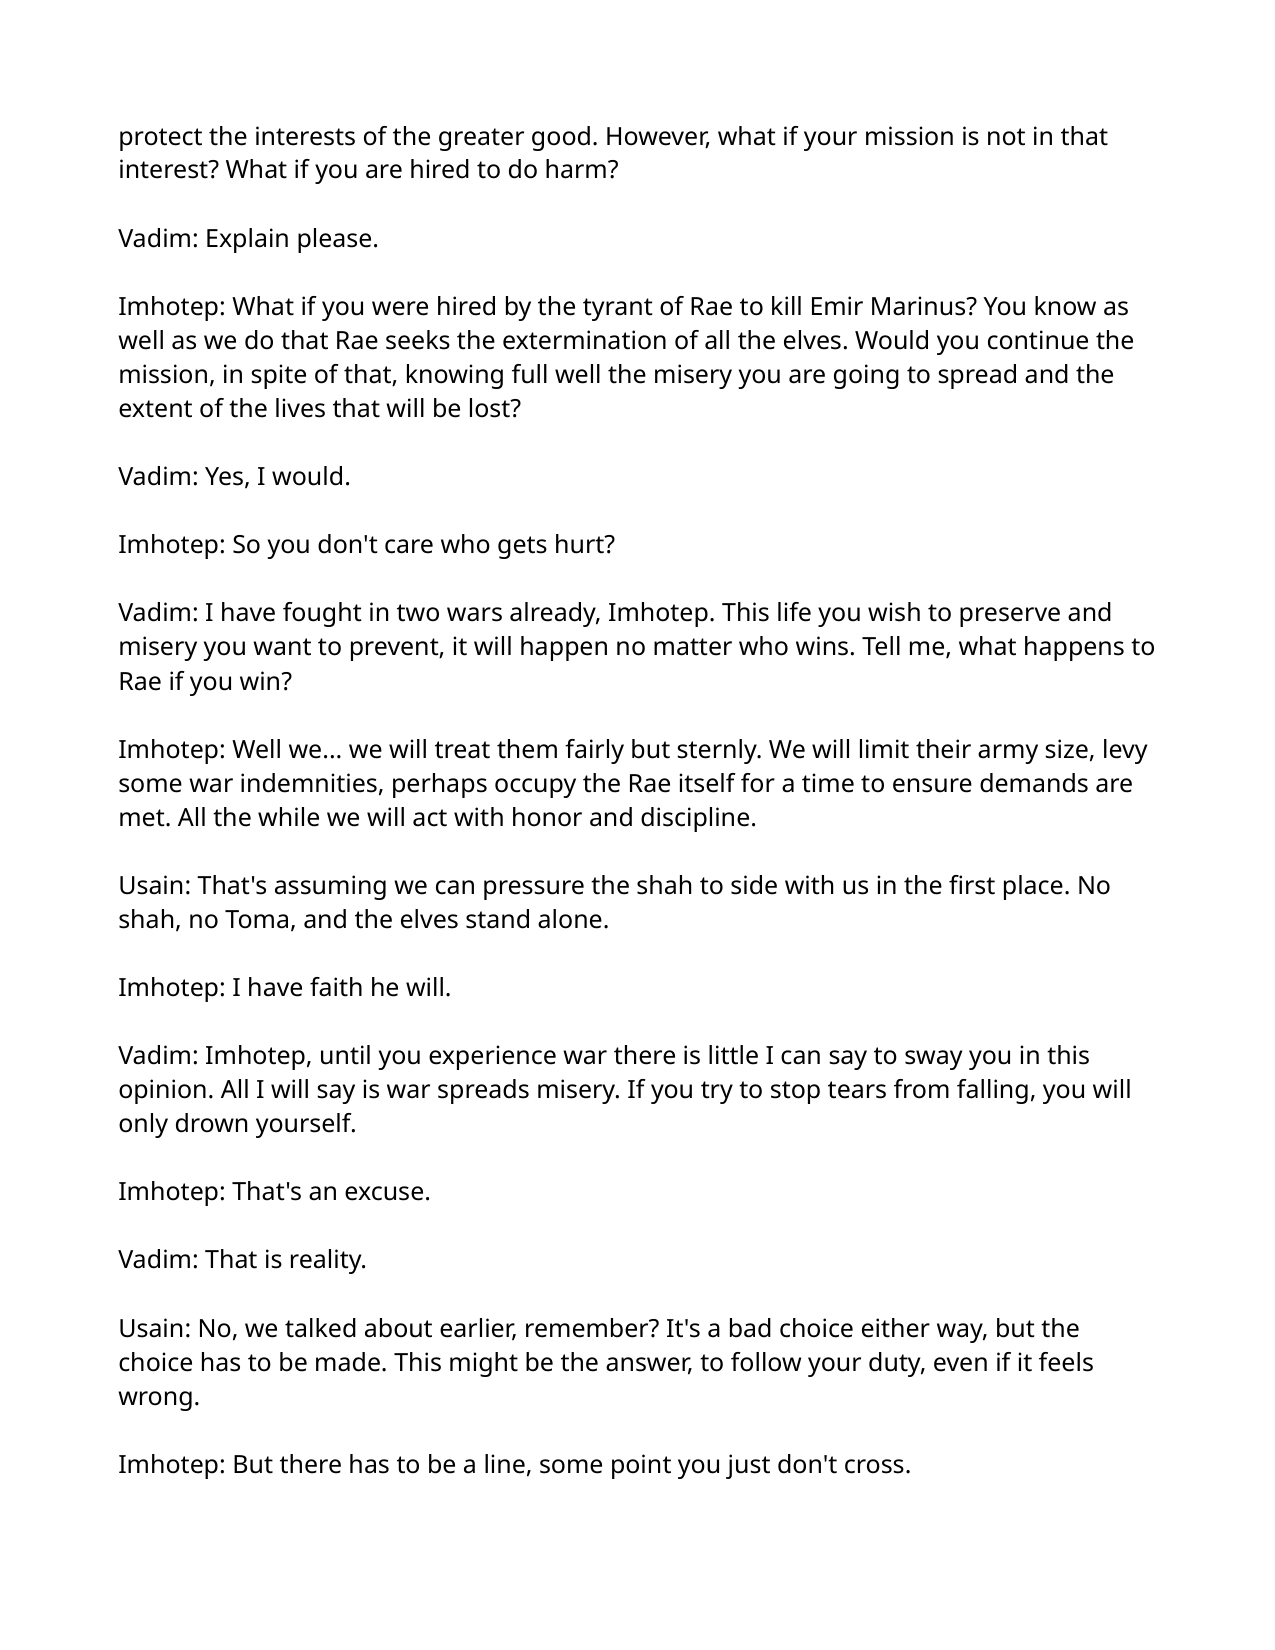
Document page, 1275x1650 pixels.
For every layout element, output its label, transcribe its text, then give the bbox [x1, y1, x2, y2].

text Imhotep: So you don't care who gets hurt? [118, 527, 1157, 561]
text Usain: No, we talked about earlier, remember? It's a bad choice either way, but the choice has to be made. This might be the answer, to follow your duty, even if it feels wrong. [118, 1310, 1157, 1412]
text Vadim: Explain please. [118, 220, 1157, 254]
text Imhotep: What if you were hired by the tyrant of Rae to kill Emir Marinus? You know as well as we do that Rae seeks the extermination of all the elves. Would you continue the mission, in spite of that, knowing full well the misery you are going to spread and the extent of the lives that will be lost? [118, 288, 1157, 425]
text Imhotep: Well we... we will treat them fairly but sternly. We will limit their army size, levy some war indemnities, perhaps occupy the Rae itself for a time to ensure demands are met. All the while we will act with honor and discipline. [118, 731, 1157, 833]
text protect the interests of the greater good. However, what if your mission is not in that interest? What if you are hired to do harm? [118, 118, 1157, 186]
text Vadim: Yes, I would. [118, 459, 1157, 493]
text Usain: That's assuming we can pressure the shah to side with us in the first place. No shah, no Toma, and the elves stand alone. [118, 867, 1157, 936]
text Imhotep: But there has to be a line, some point you just don't cross. [118, 1447, 1157, 1481]
text Vadim: That is reality. [118, 1242, 1157, 1276]
text Imhotep: I have faith he will. [118, 970, 1157, 1004]
text Vadim: I have fought in two wars already, Imhotep. This life you wish to preserve and misery you want to prevent, it will happen no matter who wins. Tell me, what happens to Rae if you win? [118, 595, 1157, 697]
text Vadim: Imhotep, until you experience war there is little I can say to sway you in this opinion. All I will say is war spreads misery. If you try to stop tears from falling, you will only drown yourself. [118, 1038, 1157, 1140]
text Imhotep: That's an excuse. [118, 1174, 1157, 1208]
